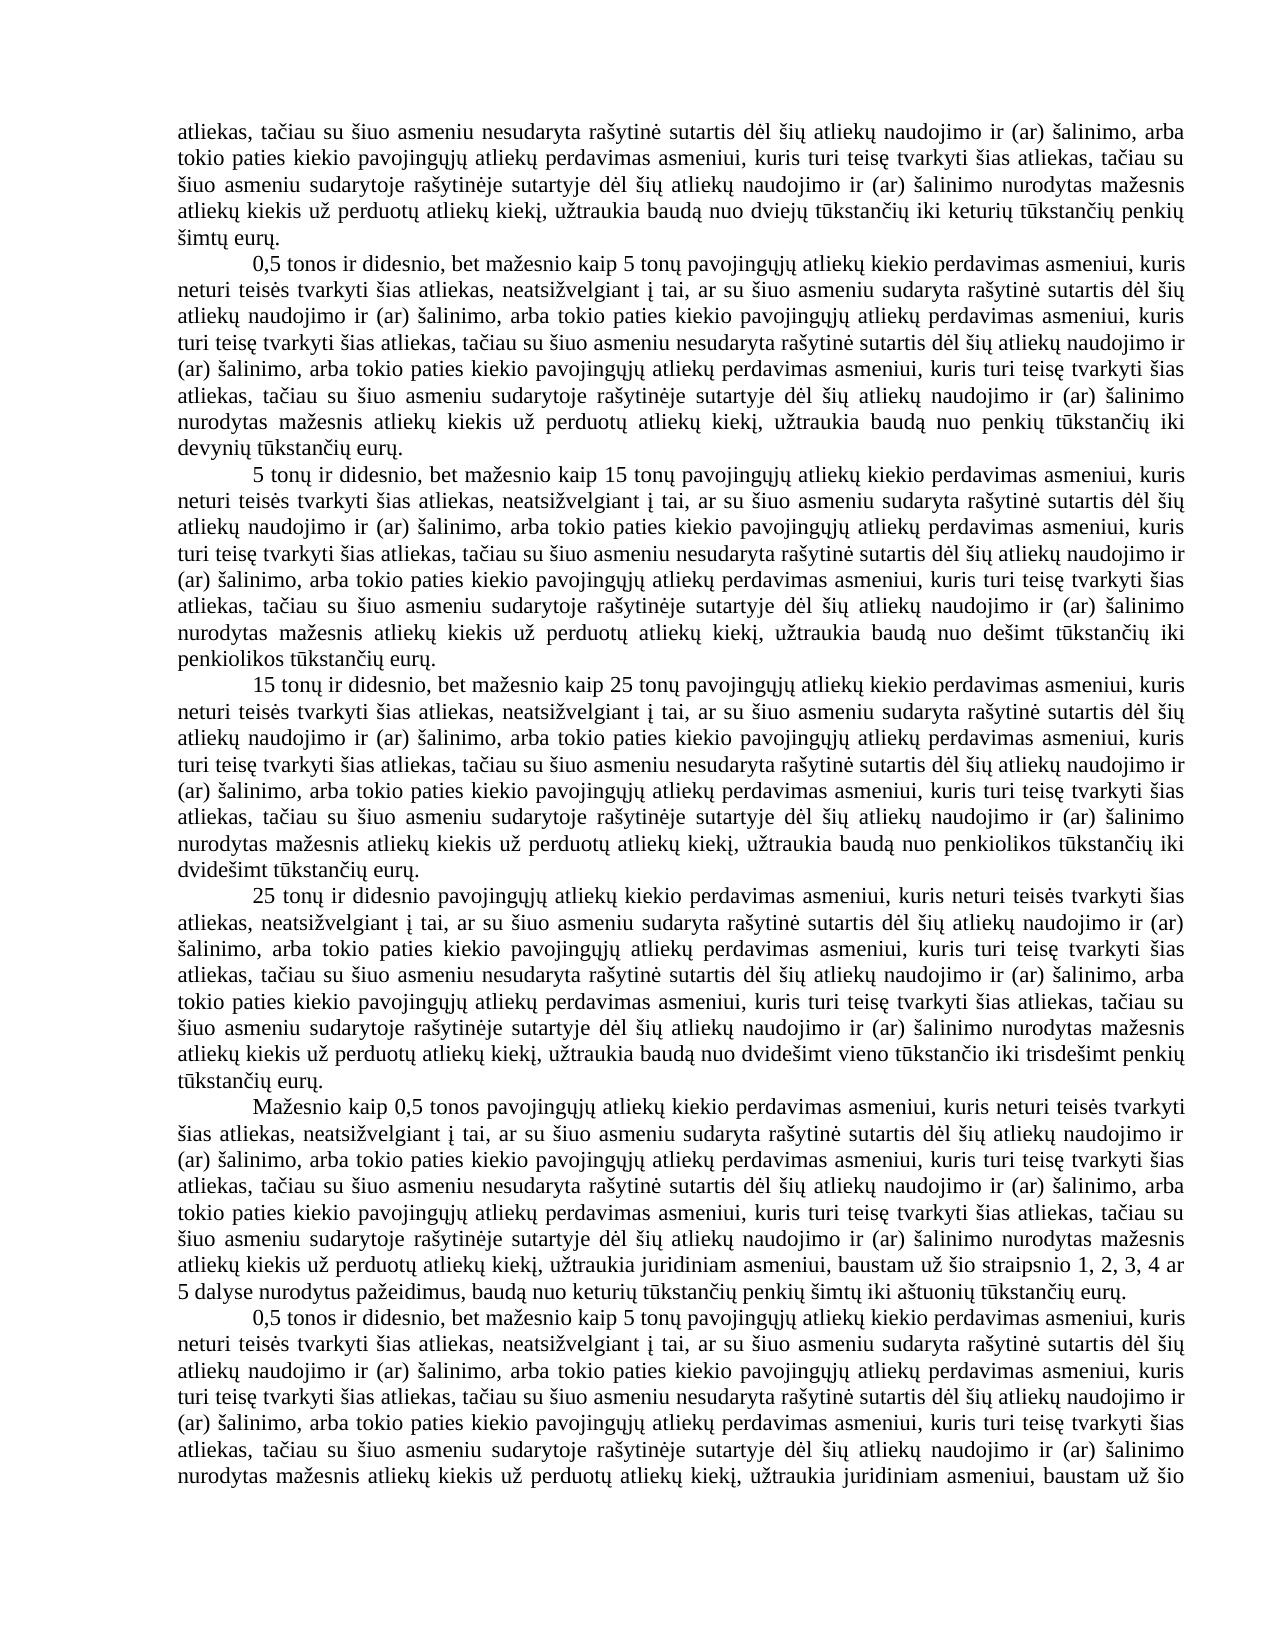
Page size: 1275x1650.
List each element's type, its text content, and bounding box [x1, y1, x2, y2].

text 5 tonų ir didesnio, bet mažesnio kaip 15 tonų pavojingųjų atliekų kiekio perdavimas asmeniui, kuris neturi teisės tvarkyti šias atliekas, neatsižvelgiant į tai, ar su šiuo asmeniu sudaryta rašytinė sutartis dėl šių atliekų naudojimo ir (ar) šalinimo, arba tokio paties kiekio pavojingųjų atliekų perdavimas asmeniui, kuris turi teisę tvarkyti šias atliekas, tačiau su šiuo asmeniu nesudaryta rašytinė sutartis dėl šių atliekų naudojimo ir (ar) šalinimo, arba tokio paties kiekio pavojingųjų atliekų perdavimas asmeniui, kuris turi teisę tvarkyti šias atliekas, tačiau su šiuo asmeniu sudarytoje rašytinėje sutartyje dėl šių atliekų naudojimo ir (ar) šalinimo nurodytas mažesnis atliekų kiekis už perduotų atliekų kiekį, užtraukia baudą nuo dešimt tūkstančių iki penkiolikos tūkstančių eurų. [177, 461, 1186, 672]
text 0,5 tonos ir didesnio, bet mažesnio kaip 5 tonų pavojingųjų atliekų kiekio perdavimas asmeniui, kuris neturi teisės tvarkyti šias atliekas, neatsižvelgiant į tai, ar su šiuo asmeniu sudaryta rašytinė sutartis dėl šių atliekų naudojimo ir (ar) šalinimo, arba tokio paties kiekio pavojingųjų atliekų perdavimas asmeniui, kuris turi teisę tvarkyti šias atliekas, tačiau su šiuo asmeniu nesudaryta rašytinė sutartis dėl šių atliekų naudojimo ir (ar) šalinimo, arba tokio paties kiekio pavojingųjų atliekų perdavimas asmeniui, kuris turi teisę tvarkyti šias atliekas, tačiau su šiuo asmeniu sudarytoje rašytinėje sutartyje dėl šių atliekų naudojimo ir (ar) šalinimo nurodytas mažesnis atliekų kiekis už perduotų atliekų kiekį, užtraukia baudą nuo penkių tūkstančių iki devynių tūkstančių eurų. [177, 250, 1186, 461]
text 0,5 tonos ir didesnio, bet mažesnio kaip 5 tonų pavojingųjų atliekų kiekio perdavimas asmeniui, kuris neturi teisės tvarkyti šias atliekas, neatsižvelgiant į tai, ar su šiuo asmeniu sudaryta rašytinė sutartis dėl šių atliekų naudojimo ir (ar) šalinimo, arba tokio paties kiekio pavojingųjų atliekų perdavimas asmeniui, kuris turi teisę tvarkyti šias atliekas, tačiau su šiuo asmeniu nesudaryta rašytinė sutartis dėl šių atliekų naudojimo ir (ar) šalinimo, arba tokio paties kiekio pavojingųjų atliekų perdavimas asmeniui, kuris turi teisę tvarkyti šias atliekas, tačiau su šiuo asmeniu sudarytoje rašytinėje sutartyje dėl šių atliekų naudojimo ir (ar) šalinimo nurodytas mažesnis atliekų kiekis už perduotų atliekų kiekį, užtraukia juridiniam asmeniui, baustam už šio [177, 1304, 1186, 1488]
text 15 tonų ir didesnio, bet mažesnio kaip 25 tonų pavojingųjų atliekų kiekio perdavimas asmeniui, kuris neturi teisės tvarkyti šias atliekas, neatsižvelgiant į tai, ar su šiuo asmeniu sudaryta rašytinė sutartis dėl šių atliekų naudojimo ir (ar) šalinimo, arba tokio paties kiekio pavojingųjų atliekų perdavimas asmeniui, kuris turi teisę tvarkyti šias atliekas, tačiau su šiuo asmeniu nesudaryta rašytinė sutartis dėl šių atliekų naudojimo ir (ar) šalinimo, arba tokio paties kiekio pavojingųjų atliekų perdavimas asmeniui, kuris turi teisę tvarkyti šias atliekas, tačiau su šiuo asmeniu sudarytoje rašytinėje sutartyje dėl šių atliekų naudojimo ir (ar) šalinimo nurodytas mažesnis atliekų kiekis už perduotų atliekų kiekį, užtraukia baudą nuo penkiolikos tūkstančių iki dvidešimt tūkstančių eurų. [177, 672, 1186, 882]
text 25 tonų ir didesnio pavojingųjų atliekų kiekio perdavimas asmeniui, kuris neturi teisės tvarkyti šias atliekas, neatsižvelgiant į tai, ar su šiuo asmeniu sudaryta rašytinė sutartis dėl šių atliekų naudojimo ir (ar) šalinimo, arba tokio paties kiekio pavojingųjų atliekų perdavimas asmeniui, kuris turi teisę tvarkyti šias atliekas, tačiau su šiuo asmeniu nesudaryta rašytinė sutartis dėl šių atliekų naudojimo ir (ar) šalinimo, arba tokio paties kiekio pavojingųjų atliekų perdavimas asmeniui, kuris turi teisę tvarkyti šias atliekas, tačiau su šiuo asmeniu sudarytoje rašytinėje sutartyje dėl šių atliekų naudojimo ir (ar) šalinimo nurodytas mažesnis atliekų kiekis už perduotų atliekų kiekį, užtraukia baudą nuo dvidešimt vieno tūkstančio iki trisdešimt penkių tūkstančių eurų. [177, 882, 1186, 1093]
text atliekas, tačiau su šiuo asmeniu nesudaryta rašytinė sutartis dėl šių atliekų naudojimo ir (ar) šalinimo, arba tokio paties kiekio pavojingųjų atliekų perdavimas asmeniui, kuris turi teisę tvarkyti šias atliekas, tačiau su šiuo asmeniu sudarytoje rašytinėje sutartyje dėl šių atliekų naudojimo ir (ar) šalinimo nurodytas mažesnis atliekų kiekis už perduotų atliekų kiekį, užtraukia baudą nuo dviejų tūkstančių iki keturių tūkstančių penkių šimtų eurų. [177, 118, 1186, 250]
text Mažesnio kaip 0,5 tonos pavojingųjų atliekų kiekio perdavimas asmeniui, kuris neturi teisės tvarkyti šias atliekas, neatsižvelgiant į tai, ar su šiuo asmeniu sudaryta rašytinė sutartis dėl šių atliekų naudojimo ir (ar) šalinimo, arba tokio paties kiekio pavojingųjų atliekų perdavimas asmeniui, kuris turi teisę tvarkyti šias atliekas, tačiau su šiuo asmeniu nesudaryta rašytinė sutartis dėl šių atliekų naudojimo ir (ar) šalinimo, arba tokio paties kiekio pavojingųjų atliekų perdavimas asmeniui, kuris turi teisę tvarkyti šias atliekas, tačiau su šiuo asmeniu sudarytoje rašytinėje sutartyje dėl šių atliekų naudojimo ir (ar) šalinimo nurodytas mažesnis atliekų kiekis už perduotų atliekų kiekį, užtraukia juridiniam asmeniui, baustam už šio straipsnio 1, 2, 3, 4 ar 5 dalyse nurodytus pažeidimus, baudą nuo keturių tūkstančių penkių šimtų iki aštuonių tūkstančių eurų. [177, 1093, 1186, 1304]
